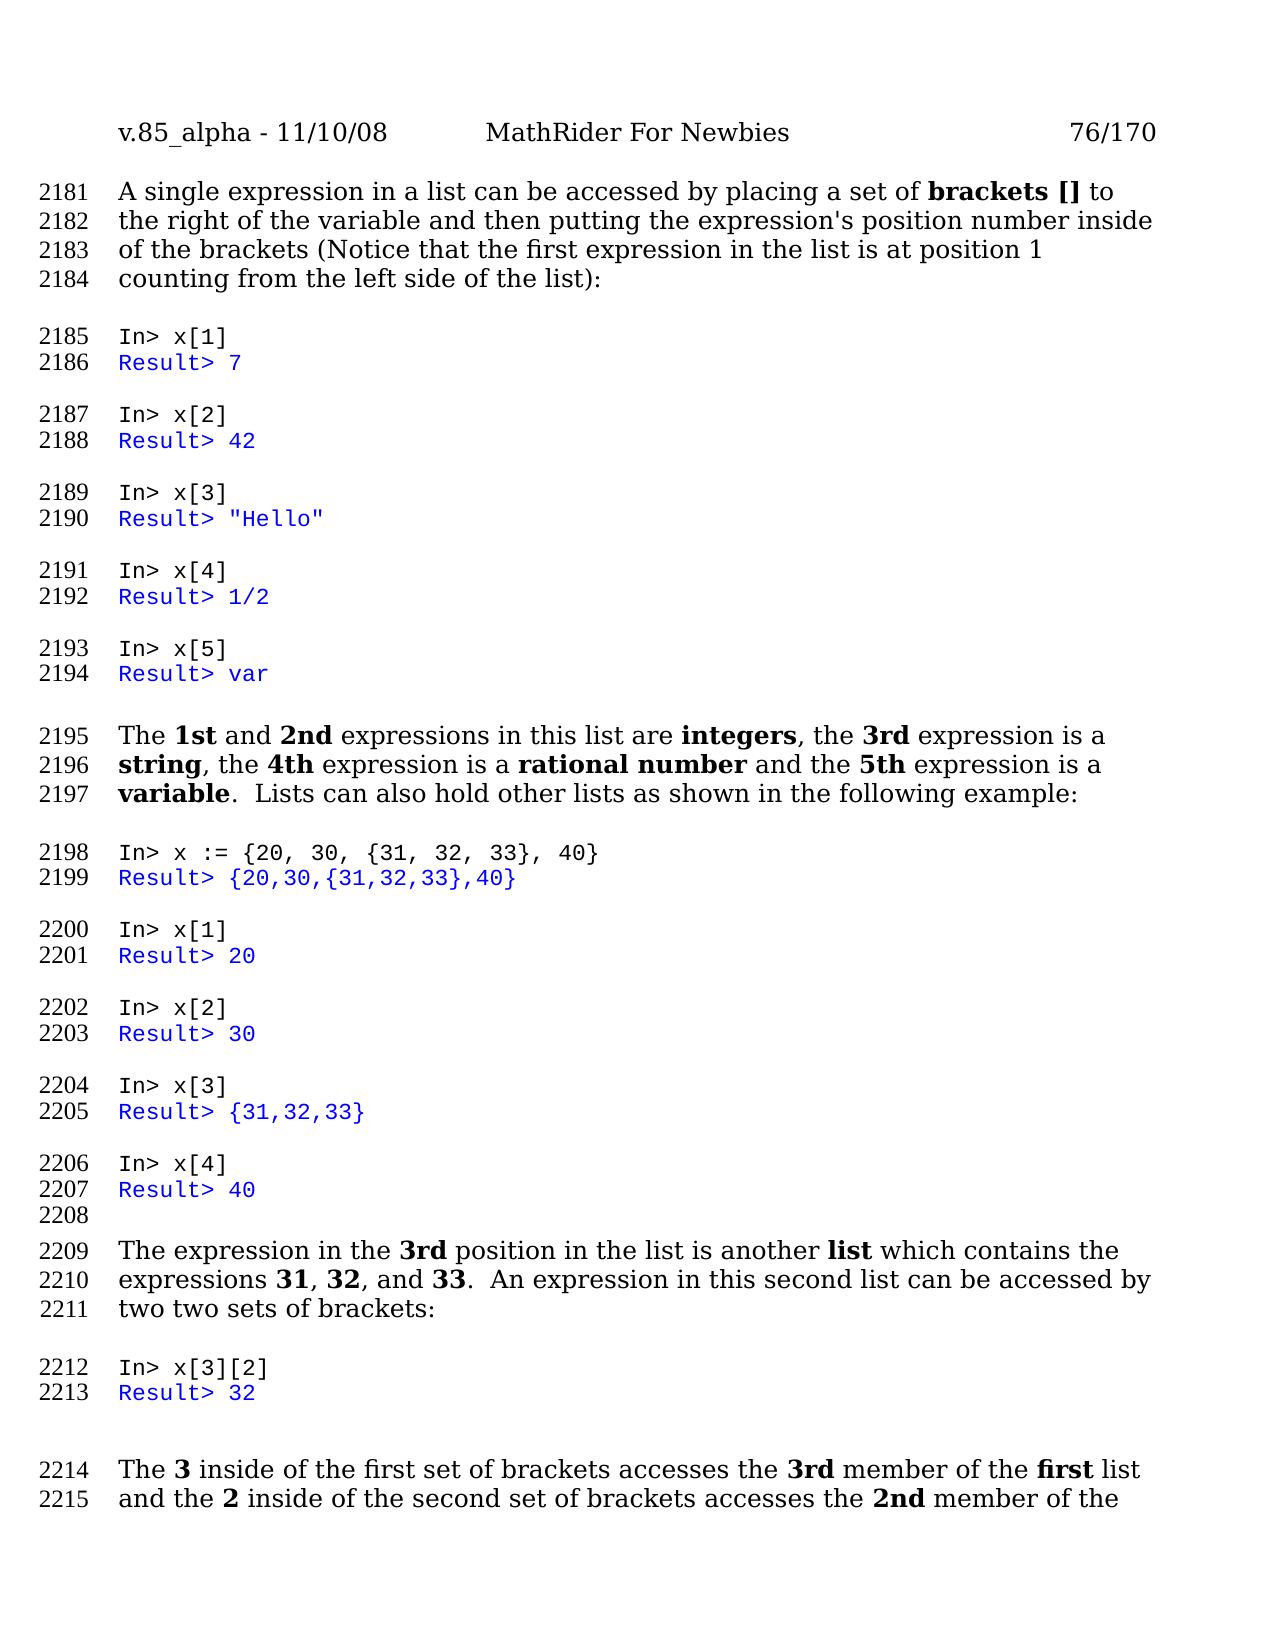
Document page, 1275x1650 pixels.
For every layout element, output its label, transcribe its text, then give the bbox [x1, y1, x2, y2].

text In> x[2] [118, 996, 1157, 1022]
text Result> 30 [118, 1022, 1157, 1048]
text In> x[4] [118, 1152, 1157, 1178]
text Result> var [118, 663, 1157, 689]
text Result> {31,32,33} [118, 1100, 1157, 1126]
text The expression in the 3rd position in the list is another list which contains the expressions 31, 32, and 33. An expression in this second list can be accessed by two two sets of brackets: [118, 1236, 1157, 1324]
text The 1st and 2nd expressions in this list are integers, the 3rd expression is a string, the 4th expression is a rational number and the 5th expression is a variable. Lists can also hold other lists as shown in the following example: [118, 721, 1157, 809]
text Result> 32 [118, 1382, 1157, 1408]
text Result> "Hello" [118, 507, 1157, 533]
text In> x[4] [118, 559, 1157, 585]
text A single expression in a list can be accessed by placing a set of brackets [] to the right of the variable and then putting the expression's position number inside of the brackets (Notice that the first expression in the list is at position 1 counting from the left side of the list): [118, 177, 1157, 294]
text In> x[3] [118, 1074, 1157, 1100]
text Result> 42 [118, 429, 1157, 455]
text In> x[1] [118, 919, 1157, 944]
text Result> {20,30,{31,32,33},40} [118, 867, 1157, 893]
text In> x[5] [118, 637, 1157, 663]
text In> x[1] [118, 326, 1157, 352]
text In> x := {20, 30, {31, 32, 33}, 40} [118, 841, 1157, 867]
text Result> 7 [118, 352, 1157, 377]
text In> x[3] [118, 481, 1157, 507]
text Result> 40 [118, 1178, 1157, 1204]
text Result> 20 [118, 944, 1157, 971]
text In> x[3][2] [118, 1356, 1157, 1382]
text The 3 inside of the first set of brackets accesses the 3rd member of the first list and the 2 inside of the second set of brackets accesses the 2nd member of the [118, 1455, 1157, 1514]
text Result> 1/2 [118, 585, 1157, 611]
text In> x[2] [118, 403, 1157, 429]
